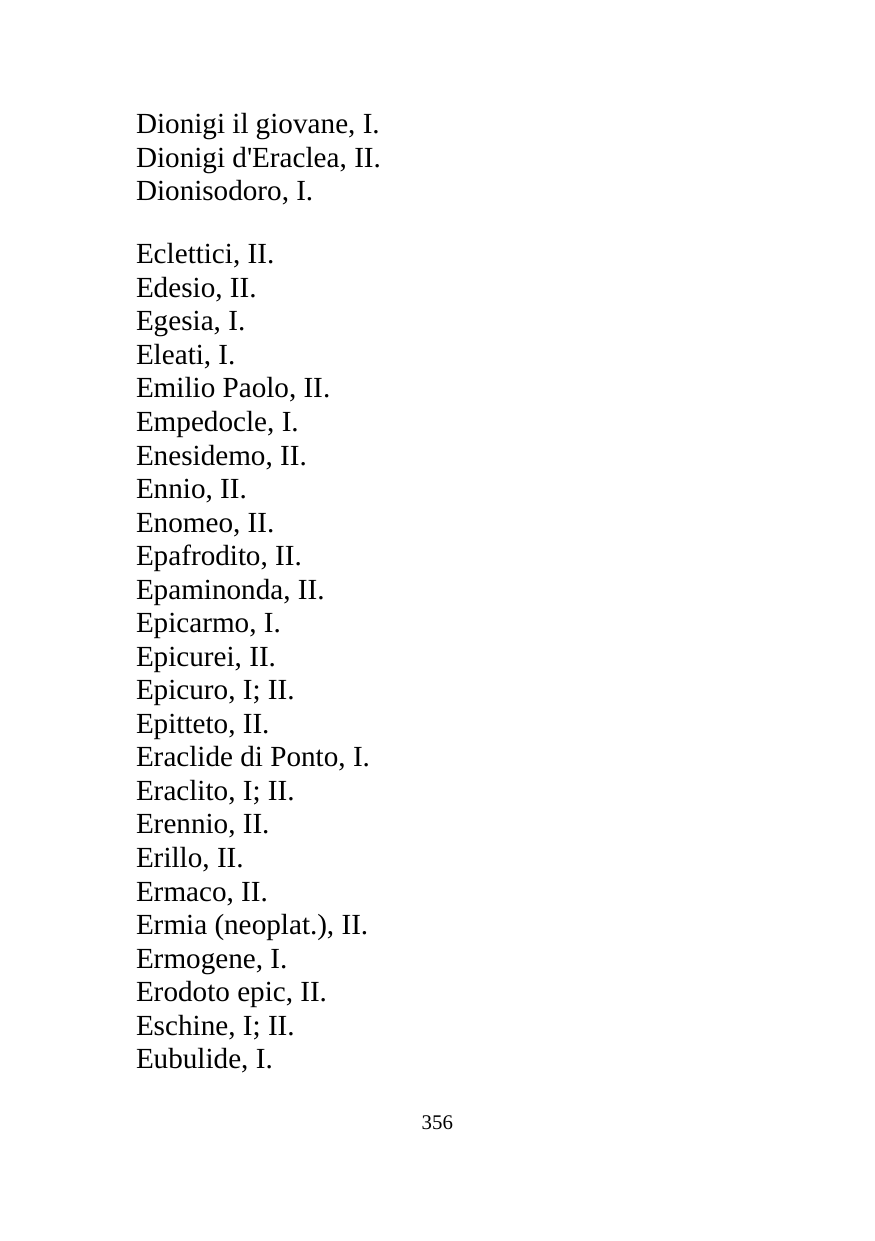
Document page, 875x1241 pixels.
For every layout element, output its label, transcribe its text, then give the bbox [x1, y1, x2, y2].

text Dionigi d'Eraclea, II. [106, 140, 768, 173]
text Eclettici, II. [106, 236, 768, 270]
text Ermaco, II. [106, 874, 768, 907]
text Epitteto, II. [106, 706, 768, 739]
text Erodoto epic, II. [106, 974, 768, 1008]
text Erennio, II. [106, 807, 768, 840]
text Epicarmo, I. [106, 605, 768, 639]
text Empedocle, I. [106, 404, 768, 438]
text Edesio, II. [106, 270, 768, 303]
text Enomeo, II. [106, 505, 768, 538]
text Ermia (neoplat.), II. [106, 907, 768, 941]
text Erillo, II. [106, 840, 768, 874]
text Eubulide, I. [106, 1041, 768, 1075]
text Eraclide di Ponto, I. [106, 739, 768, 773]
text Ermogene, I. [106, 941, 768, 974]
text Eraclito, I; II. [106, 773, 768, 807]
text Enesidemo, II. [106, 438, 768, 471]
text Dionisodoro, I. [106, 173, 768, 207]
text Dionigi il giovane, I. [106, 106, 768, 140]
text Epicurei, II. [106, 639, 768, 672]
text Epafrodito, II. [106, 538, 768, 572]
text Epicuro, I; II. [106, 672, 768, 706]
text Eschine, I; II. [106, 1008, 768, 1041]
text Egesia, I. [106, 303, 768, 337]
text Emilio Paolo, II. [106, 371, 768, 404]
text Epaminonda, II. [106, 572, 768, 605]
text Ennio, II. [106, 471, 768, 505]
text Eleati, I. [106, 337, 768, 371]
